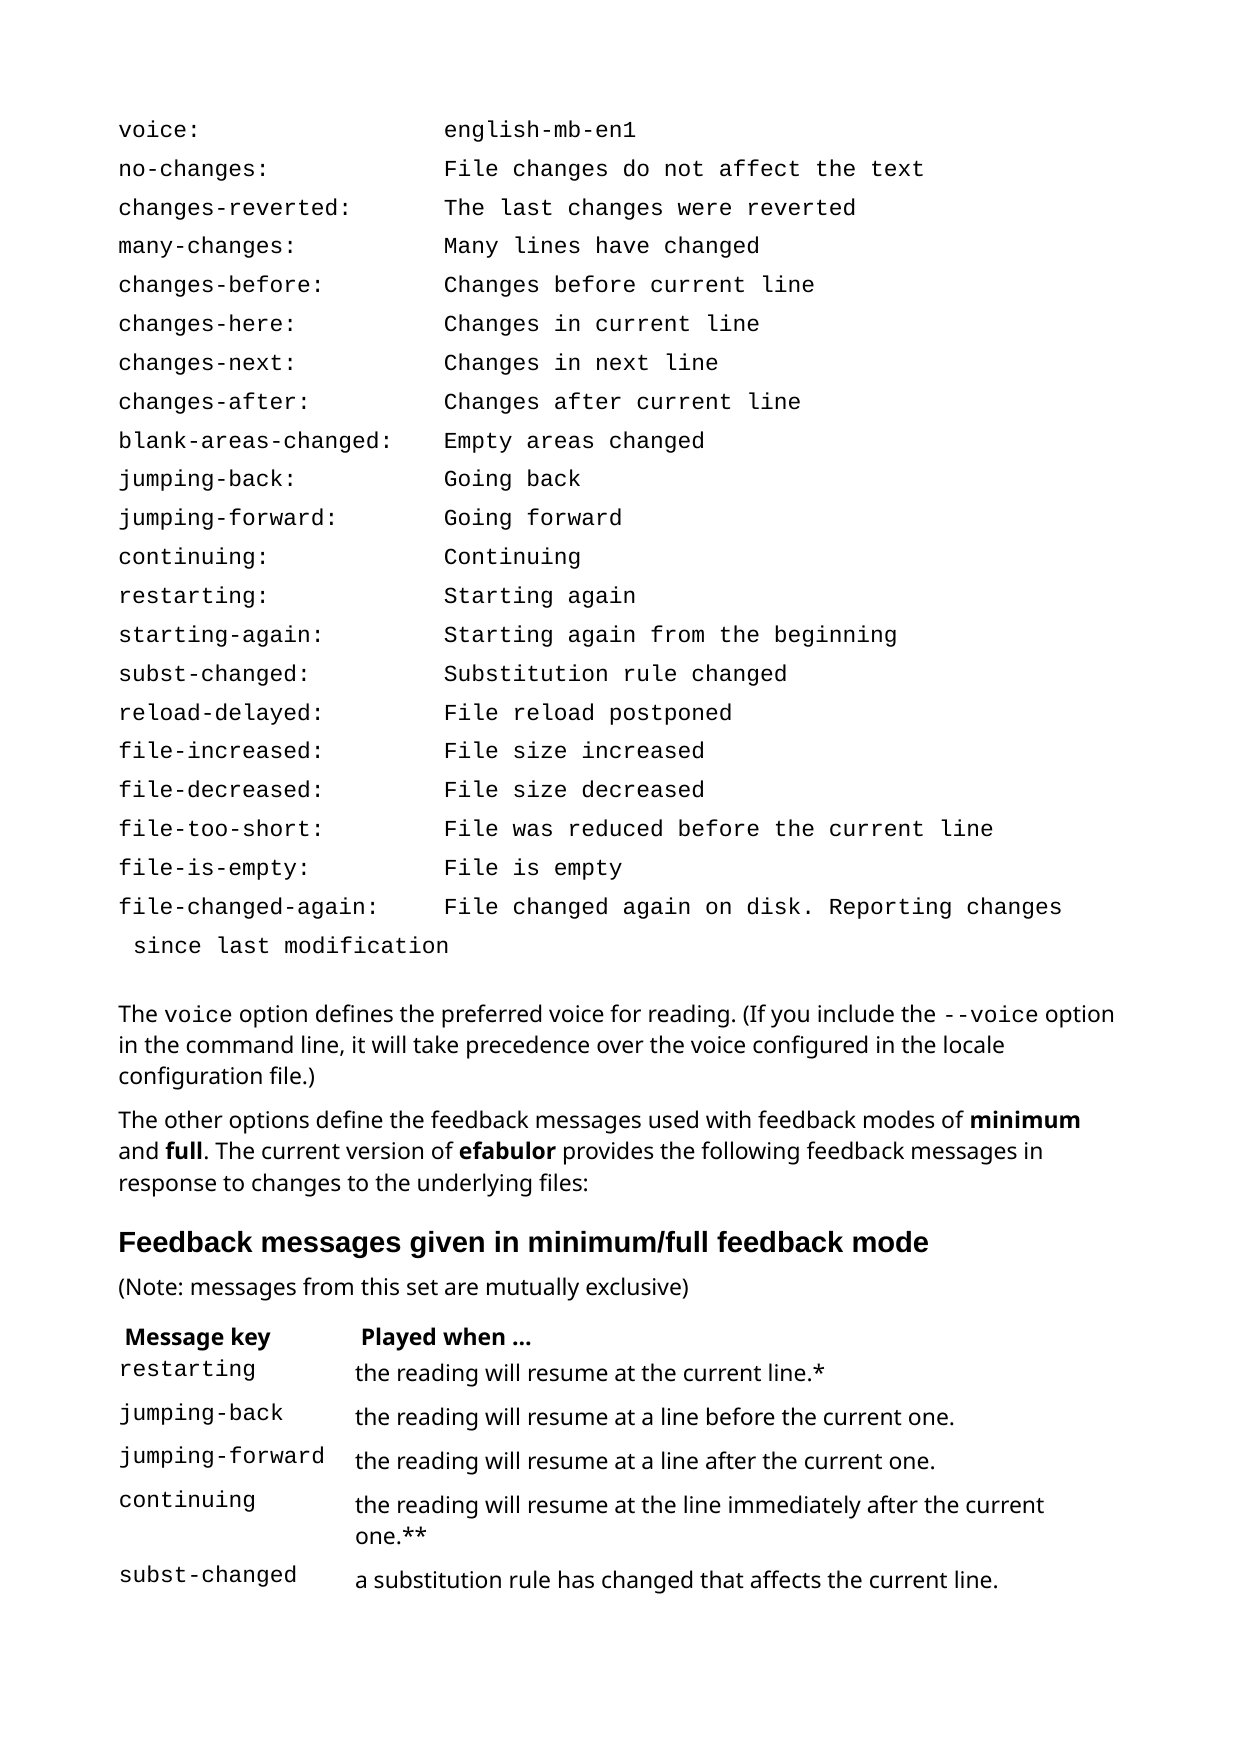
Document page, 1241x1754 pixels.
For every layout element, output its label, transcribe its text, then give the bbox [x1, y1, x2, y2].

table_cell the reading will resume at a line before the current one. [355, 1401, 1122, 1445]
text changes‑after: Changes after current line [118, 390, 1122, 416]
text file‑increased: File size increased [118, 740, 1122, 766]
text file‑changed‑again: File changed again on disk. Reporting changes since last modification [118, 895, 1122, 960]
text reload‑delayed: File reload postponed [118, 701, 1122, 727]
text (Note: messages from this set are mutually exclusive) [118, 1271, 1122, 1302]
table_cell the reading will resume at a line after the current one. [355, 1445, 1122, 1489]
text file‑decreased: File size decreased [118, 779, 1122, 804]
text The voice option defines the preferred voice for reading. (If you include the ‑‑voice option in the command line, it will take precedence over the voice configured in the locale configuration file.) [118, 998, 1122, 1092]
table_cell continuing [119, 1489, 355, 1564]
table_header Played when … [355, 1315, 1122, 1357]
text changes‑reverted: The last changes were reverted [118, 196, 1122, 222]
text subst‑changed: Substitution rule changed [118, 662, 1122, 688]
table_cell a substitution rule has changed that affects the current line. [355, 1564, 1122, 1607]
text changes‑before: Changes before current line [118, 273, 1122, 299]
text continuing: Continuing [118, 546, 1122, 571]
text voice: english‑mb‑en1 [118, 118, 1122, 144]
table_header Message key [119, 1315, 355, 1357]
text starting‑again: Starting again from the beginning [118, 623, 1122, 649]
text jumping‑forward: Going forward [118, 507, 1122, 533]
text changes‑next: Changes in next line [118, 351, 1122, 377]
table_cell jumping‑forward [119, 1445, 355, 1489]
table_cell the reading will resume at the current line.* [355, 1358, 1122, 1401]
subtitle Feedback messages given in minimum/full feedback mode [118, 1225, 1122, 1258]
table_cell jumping‑back [119, 1401, 355, 1445]
table_cell subst‑changed [119, 1564, 355, 1607]
table_cell restarting [119, 1358, 355, 1401]
text changes‑here: Changes in current line [118, 312, 1122, 338]
text restarting: Starting again [118, 584, 1122, 610]
text file‑too‑short: File was reduced before the current line [118, 817, 1122, 843]
table_cell the reading will resume at the line immediately after the current one.** [355, 1489, 1122, 1564]
text no‑changes: File changes do not affect the text [118, 157, 1122, 183]
text The other options define the feedback messages used with feedback modes of minimum and full. The current version of efabulor provides the following feedback messages in response to changes to the underlying files: [118, 1104, 1122, 1198]
text file‑is‑empty: File is empty [118, 856, 1122, 882]
text blank‑areas‑changed: Empty areas changed [118, 429, 1122, 455]
text jumping‑back: Going back [118, 468, 1122, 494]
text many‑changes: Many lines have changed [118, 235, 1122, 261]
